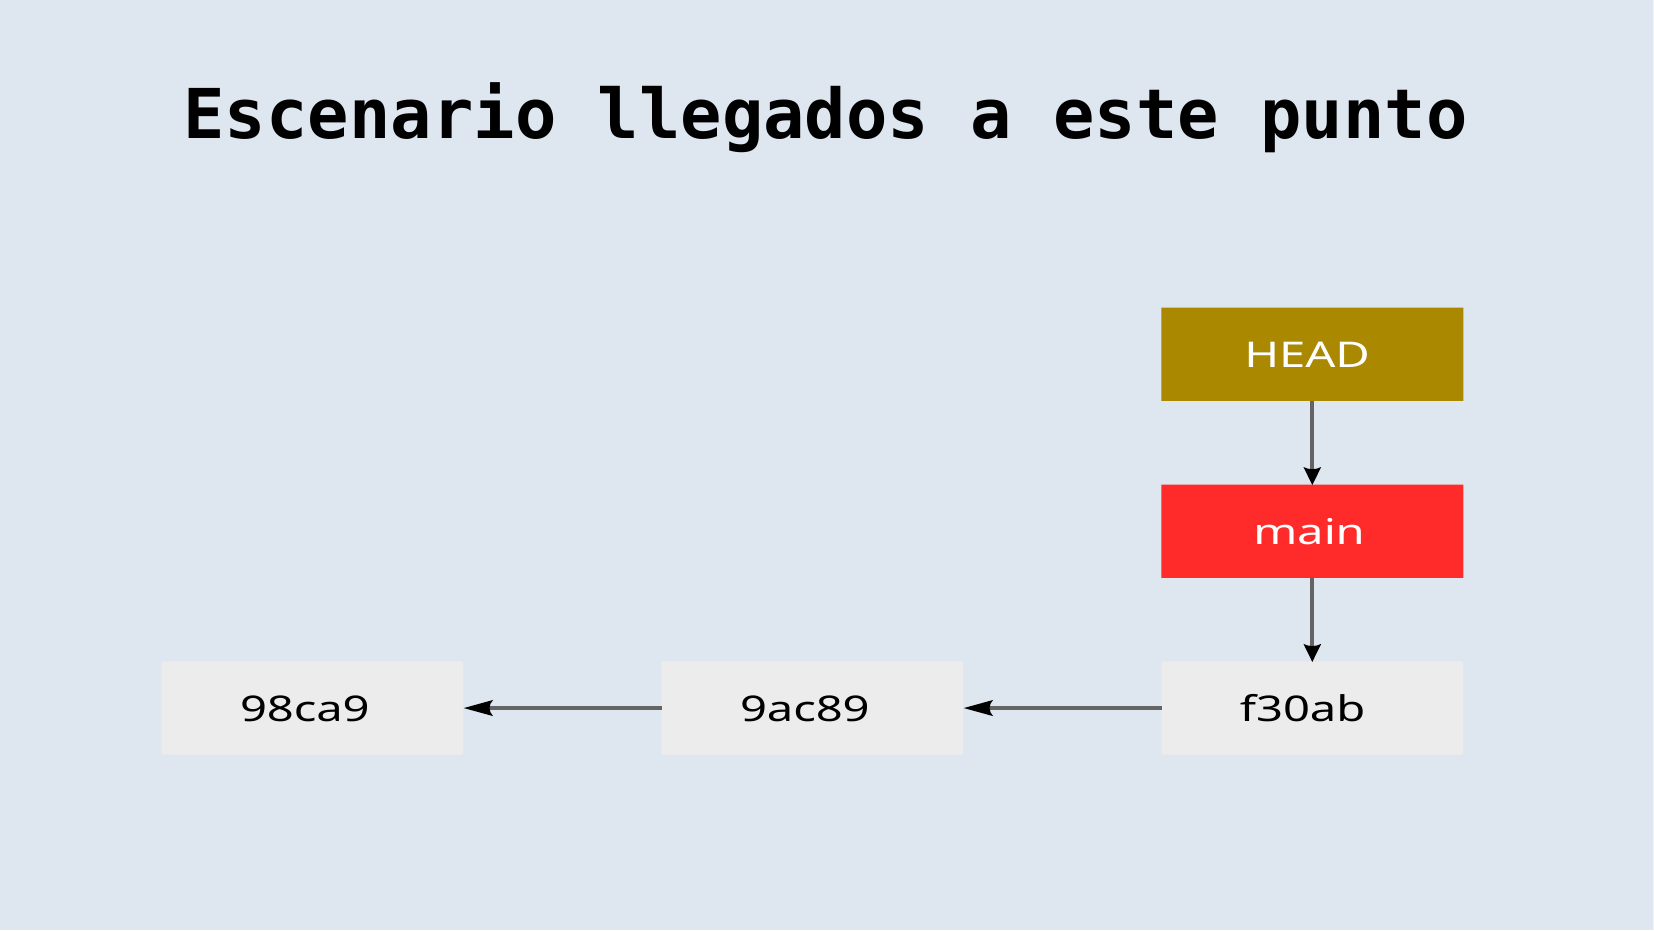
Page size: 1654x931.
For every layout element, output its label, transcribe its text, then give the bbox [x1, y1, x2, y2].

title Escenario llegados a este punto [82, 34, 1571, 196]
picture [138, 290, 1487, 772]
